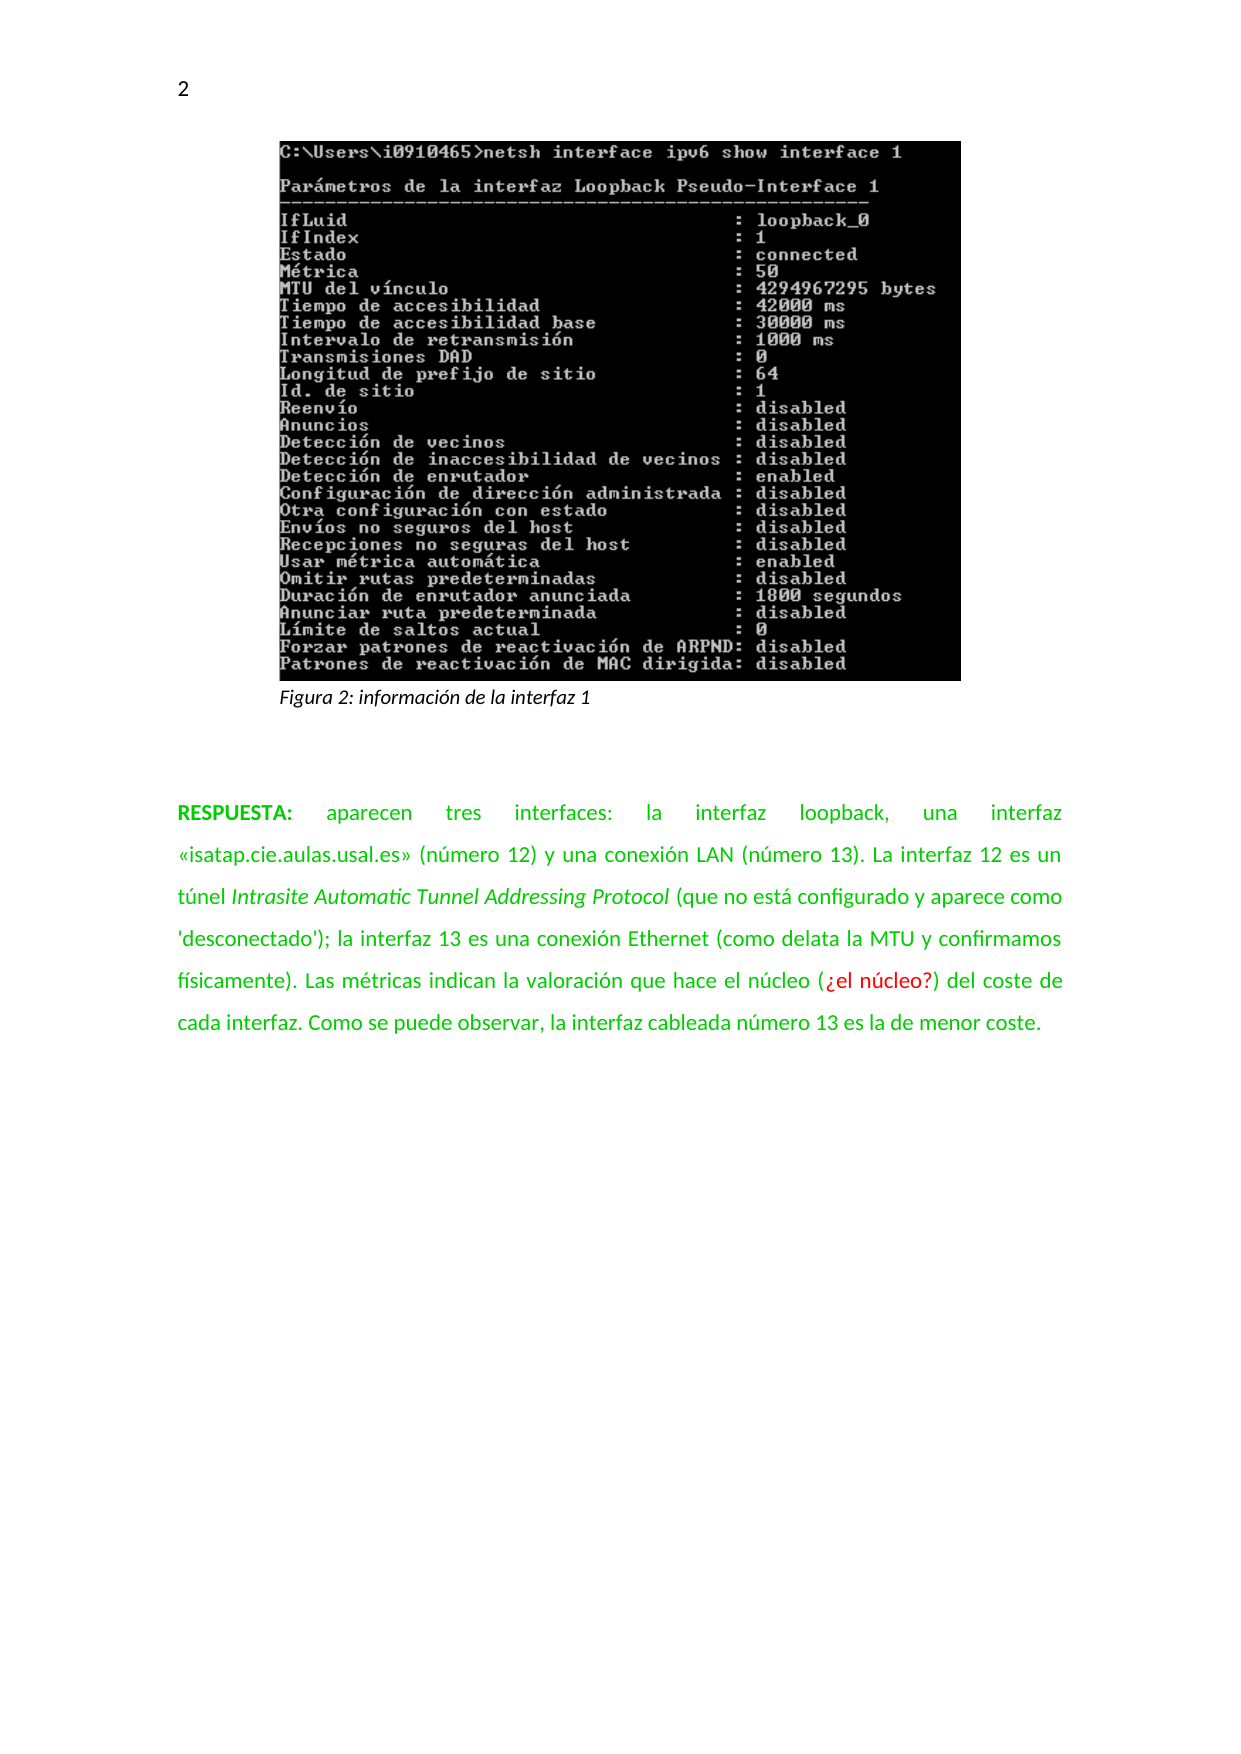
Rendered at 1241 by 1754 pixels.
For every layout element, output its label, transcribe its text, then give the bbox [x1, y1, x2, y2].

text RESPUESTA: aparecen tres interfaces: la interfaz loopback, una interfaz «isatap.cie.aulas.usal.es» (número 12) y una conexión LAN (número 13). La interfaz 12 es un túnel Intrasite Automatic Tunnel Addressing Protocol (que no está configurado y aparece como 'desconectado'); la interfaz 13 es una conexión Ethernet (como delata la MTU y confirmamos físicamente). Las métricas indican la valoración que hace el núcleo (¿el núcleo?) del coste de cada interfaz. Como se puede observar, la interfaz cableada número 13 es la de menor coste. [177, 798, 1063, 1036]
picture [279, 141, 961, 681]
text Figura 2: información de la interfaz 1 [279, 681, 961, 709]
